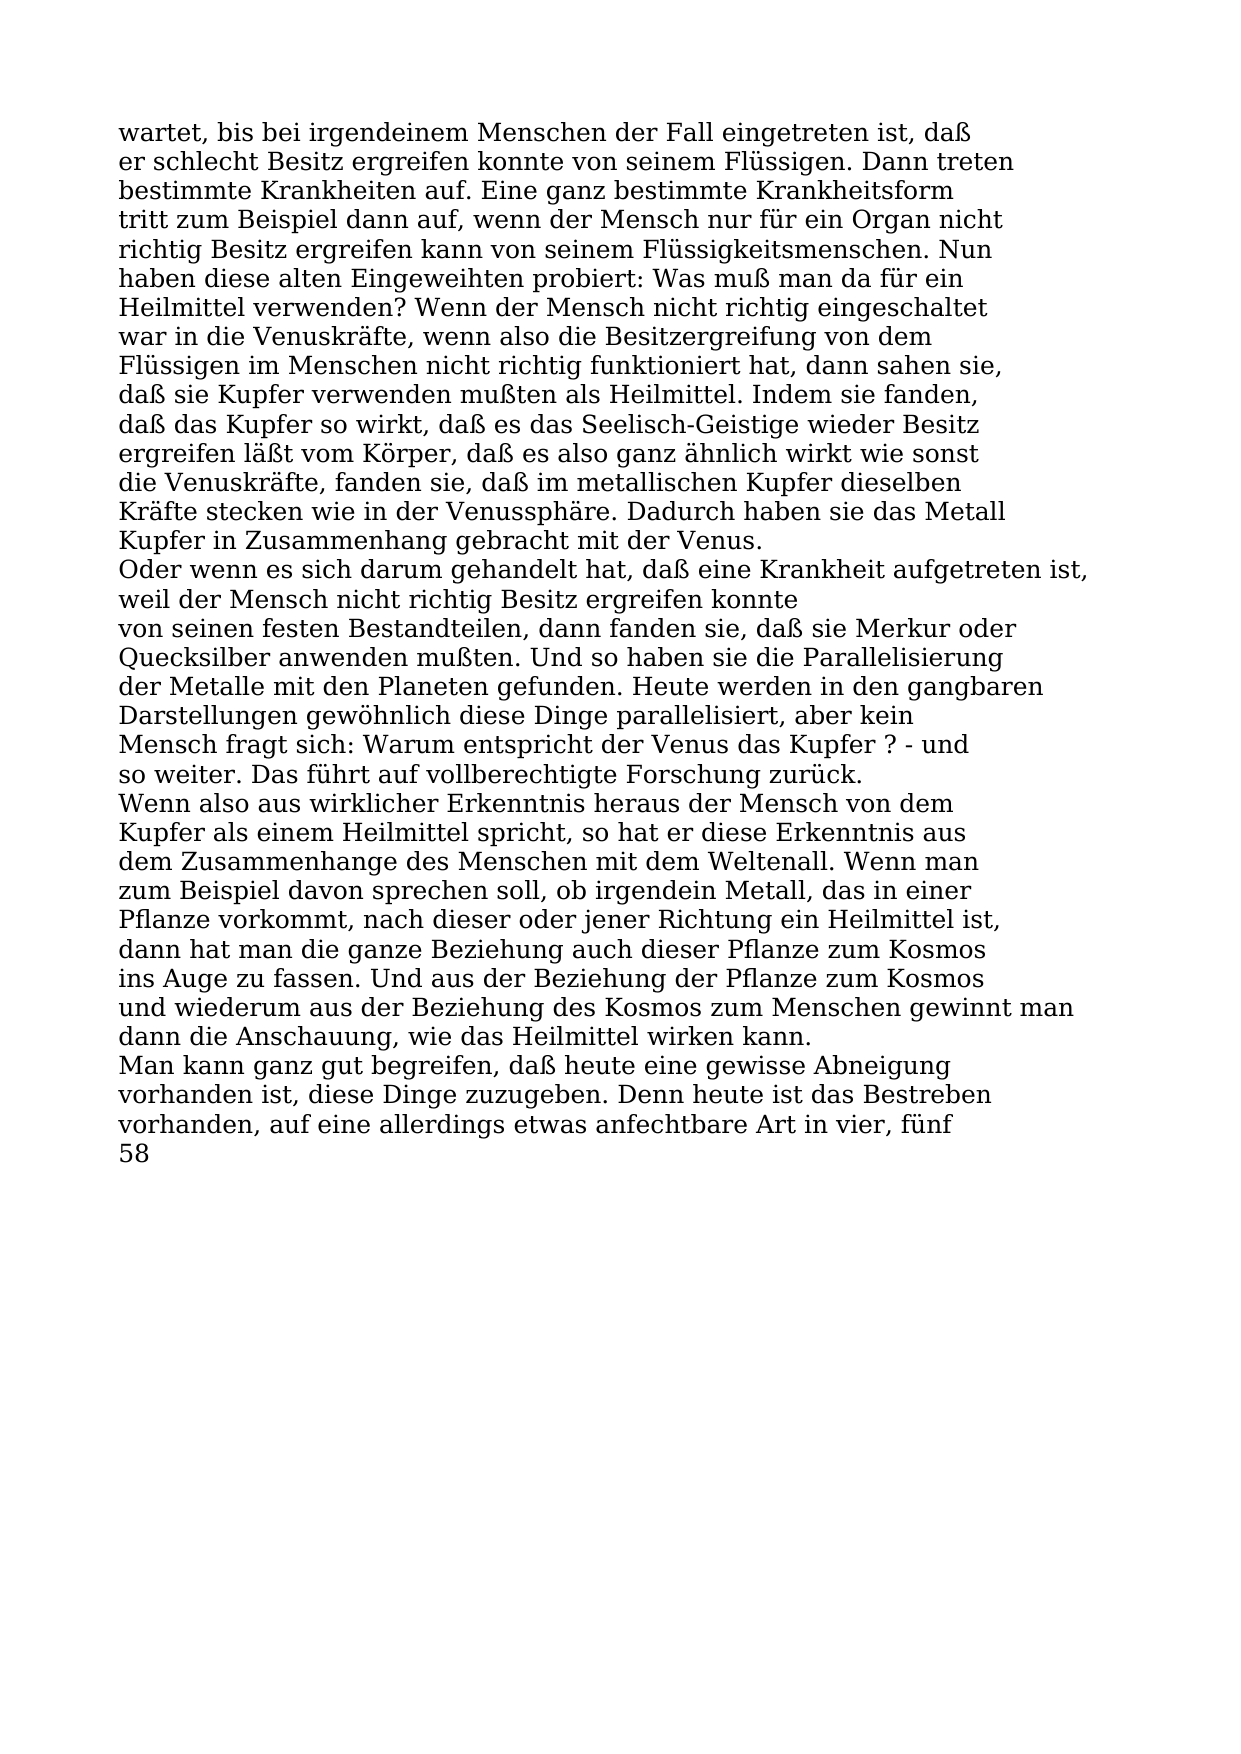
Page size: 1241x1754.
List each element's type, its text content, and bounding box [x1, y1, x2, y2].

text die Venuskräfte, fanden sie, daß im metallischen Kupfer dieselben [118, 468, 1122, 497]
text dem Zusammenhange des Menschen mit dem Weltenall. Wenn man [118, 847, 1122, 876]
text daß das Kupfer so wirkt, daß es das Seelisch-Geistige wieder Besitz [118, 410, 1122, 439]
text und wiederum aus der Beziehung des Kosmos zum Menschen gewinnt man dann die Anschauung, wie das Heilmittel wirken kann. [118, 993, 1122, 1051]
text zum Beispiel davon sprechen soll, ob irgendein Metall, das in einer [118, 876, 1122, 906]
text so weiter. Das führt auf vollberechtigte Forschung zurück. [118, 760, 1122, 789]
text vorhanden ist, diese Dinge zuzugeben. Denn heute ist das Bestreben [118, 1081, 1122, 1110]
text Pflanze vorkommt, nach dieser oder jener Richtung ein Heilmittel ist, [118, 906, 1122, 935]
text wartet, bis bei irgendeinem Menschen der Fall eingetreten ist, daß [118, 118, 1122, 147]
text 58 [118, 1139, 1122, 1168]
text Oder wenn es sich darum gehandelt hat, daß eine Krankheit aufgetreten ist, weil der Mensch nicht richtig Besitz ergreifen konnte [118, 556, 1122, 614]
text vorhanden, auf eine allerdings etwas anfechtbare Art in vier, fünf [118, 1110, 1122, 1139]
text Kräfte stecken wie in der Venussphäre. Dadurch haben sie das Metall [118, 497, 1122, 526]
text Flüssigen im Menschen nicht richtig funktioniert hat, dann sahen sie, [118, 351, 1122, 381]
text Mensch fragt sich: Warum entspricht der Venus das Kupfer ? - und [118, 731, 1122, 760]
text war in die Venuskräfte, wenn also die Besitzergreifung von dem [118, 322, 1122, 351]
text Quecksilber anwenden mußten. Und so haben sie die Parallelisierung [118, 643, 1122, 672]
text haben diese alten Eingeweihten probiert: Was muß man da für ein [118, 264, 1122, 293]
text der Metalle mit den Planeten gefunden. Heute werden in den gangbaren Darstellungen gewöhnlich diese Dinge parallelisiert, aber kein [118, 672, 1122, 731]
text Heilmittel verwenden? Wenn der Mensch nicht richtig eingeschaltet [118, 293, 1122, 322]
text Kupfer in Zusammenhang gebracht mit der Venus. [118, 526, 1122, 556]
text dann hat man die ganze Beziehung auch dieser Pflanze zum Kosmos [118, 935, 1122, 964]
text bestimmte Krankheiten auf. Eine ganz bestimmte Krankheitsform [118, 176, 1122, 206]
text ergreifen läßt vom Körper, daß es also ganz ähnlich wirkt wie sonst [118, 439, 1122, 468]
text ins Auge zu fassen. Und aus der Beziehung der Pflanze zum Kosmos [118, 964, 1122, 993]
text Kupfer als einem Heilmittel spricht, so hat er diese Erkenntnis aus [118, 818, 1122, 847]
text daß sie Kupfer verwenden mußten als Heilmittel. Indem sie fanden, [118, 381, 1122, 410]
text richtig Besitz ergreifen kann von seinem Flüssigkeitsmenschen. Nun [118, 235, 1122, 264]
text er schlecht Besitz ergreifen konnte von seinem Flüssigen. Dann treten [118, 147, 1122, 176]
text Wenn also aus wirklicher Erkenntnis heraus der Mensch von dem [118, 789, 1122, 818]
text tritt zum Beispiel dann auf, wenn der Mensch nur für ein Organ nicht [118, 206, 1122, 235]
text von seinen festen Bestandteilen, dann fanden sie, daß sie Merkur oder [118, 614, 1122, 643]
text Man kann ganz gut begreifen, daß heute eine gewisse Abneigung [118, 1051, 1122, 1081]
